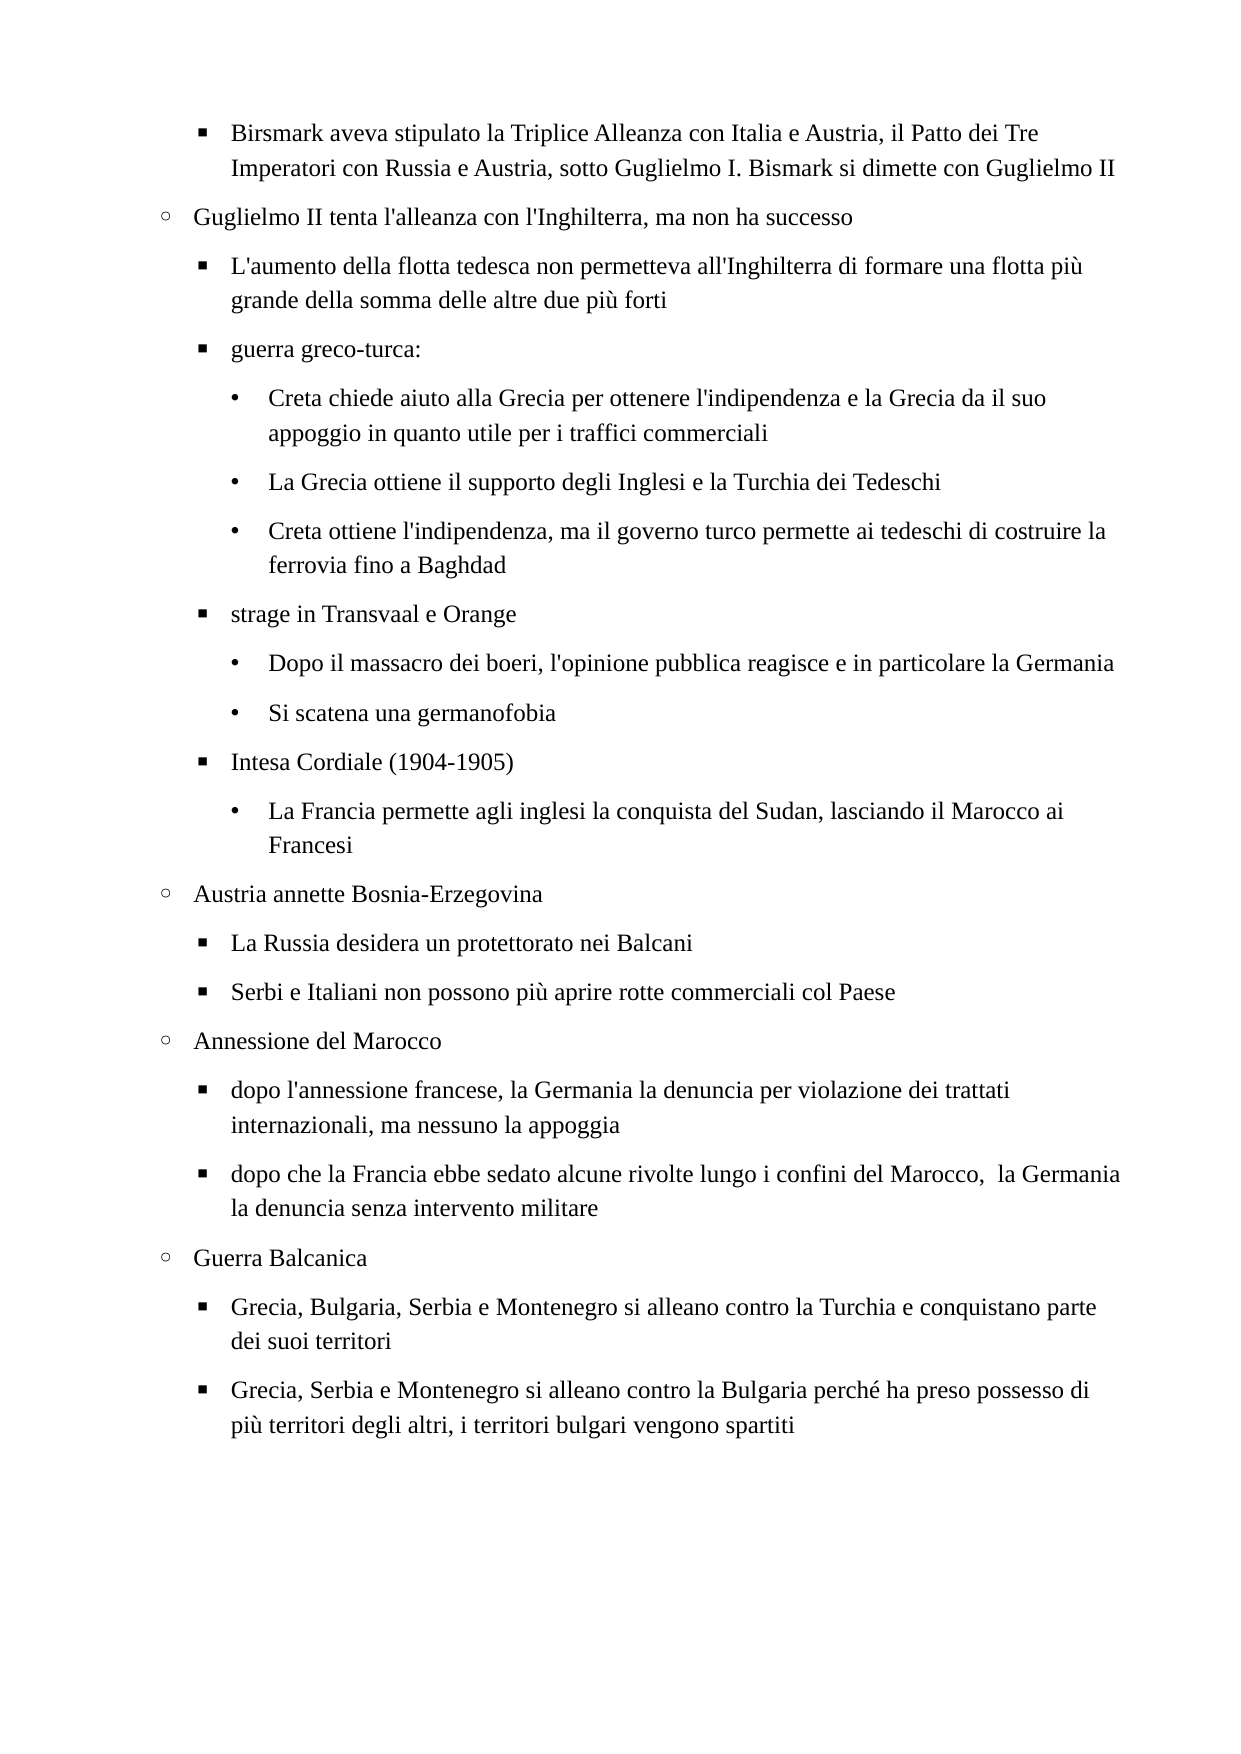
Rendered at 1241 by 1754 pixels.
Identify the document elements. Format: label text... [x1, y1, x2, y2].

list Guglielmo II tenta l'alleanza con l'Inghilterra, ma non ha successo [156, 202, 1122, 230]
list Annessione del Marocco [156, 1026, 1122, 1055]
list dopo che la Francia ebbe sedato alcune rivolte lungo i confini del Marocco, la Germania la denuncia senza intervento militare [193, 1159, 1122, 1222]
list Grecia, Bulgaria, Serbia e Montenegro si alleano contro la Turchia e conquistano parte dei suoi territori [193, 1292, 1122, 1355]
list La Grecia ottiene il supporto degli Inglesi e la Turchia dei Tedeschi [231, 467, 1122, 496]
list Grecia, Serbia e Montenegro si alleano contro la Bulgaria perché ha preso possesso di più territori degli altri, i territori bulgari vengono spartiti [193, 1375, 1122, 1438]
list guerra greco-turca: [193, 334, 1122, 363]
list Austria annette Bosnia-Erzegovina [156, 879, 1122, 908]
list Si scatena una germanofobia [231, 698, 1122, 726]
list La Francia permette agli inglesi la conquista del Sudan, lasciando il Marocco ai Francesi [231, 796, 1122, 859]
list La Russia desidera un protettorato nei Balcani [193, 928, 1122, 957]
list dopo l'annessione francese, la Germania la denuncia per violazione dei trattati internazionali, ma nessuno la appoggia [193, 1076, 1122, 1139]
list Serbi e Italiani non possono più aprire rotte commerciali col Paese [193, 977, 1122, 1006]
list L'aumento della flotta tedesca non permetteva all'Inghilterra di formare una flotta più grande della somma delle altre due più forti [193, 251, 1122, 314]
list Creta chiede aiuto alla Grecia per ottenere l'indipendenza e la Grecia da il suo appoggio in quanto utile per i traffici commerciali [231, 383, 1122, 447]
list Guerra Balcanica [156, 1243, 1122, 1271]
list Creta ottiene l'indipendenza, ma il governo turco permette ai tedeschi di costruire la ferrovia fino a Baghdad [231, 516, 1122, 579]
list strage in Transvaal e Orange [193, 599, 1122, 628]
list Dopo il massacro dei boeri, l'opinione pubblica reagisce e in particolare la Germania [231, 648, 1122, 677]
list Birsmark aveva stipulato la Triplice Alleanza con Italia e Austria, il Patto dei Tre Imperatori con Russia e Austria, sotto Guglielmo I. Bismark si dimette con Guglielmo II [193, 118, 1122, 181]
list Intesa Cordiale (1904-1905) [193, 747, 1122, 775]
